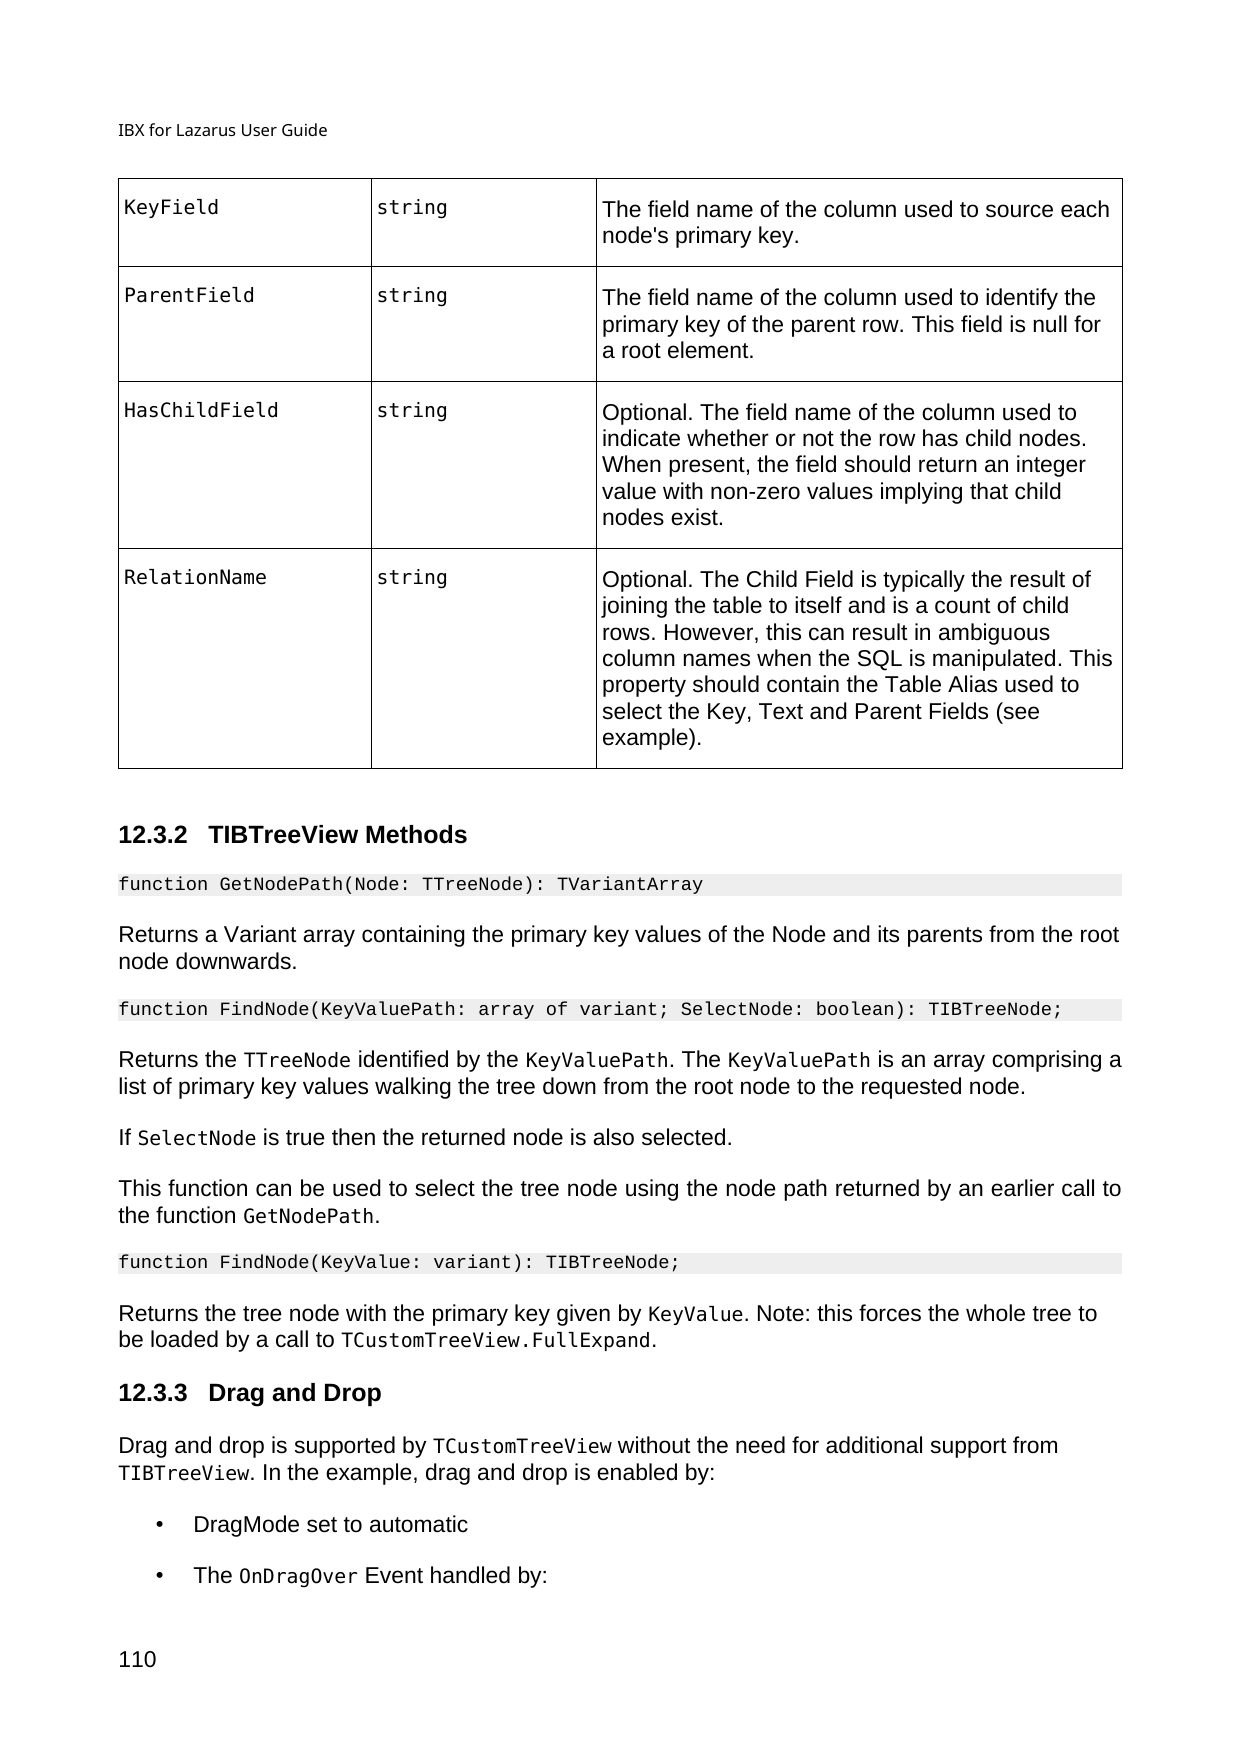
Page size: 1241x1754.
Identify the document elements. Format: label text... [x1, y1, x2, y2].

text This function can be used to select the tree node using the node path returned by an earlier call to the function GetNodePath. [118, 1175, 1122, 1228]
table_cell Optional. The field name of the column used to indicate whether or not the row has child nodes. When present, the field should return an integer value with non-zero values implying that child nodes exist. [597, 382, 1122, 548]
list DragMode set to automatic [156, 1511, 1122, 1537]
text Returns the tree node with the primary key given by KeyValue. Note: this forces the whole tree to be loaded by a call to TCustomTreeView.FullExpand. [118, 1300, 1122, 1352]
table_cell RelationName [119, 549, 371, 768]
list The OnDragOver Event handled by: [156, 1562, 1122, 1589]
text function FindNode(KeyValue: variant): TIBTreeNode; [118, 1253, 1122, 1274]
table_cell string [372, 382, 596, 548]
table_cell ParentField [119, 267, 371, 381]
text Returns a Variant array containing the primary key values of the Node and its parents from the root node downwards. [118, 921, 1122, 974]
text If SelectNode is true then the returned node is also selected. [118, 1124, 1122, 1150]
table_cell string [372, 267, 596, 381]
table_cell The field name of the column used to source each node's primary key. [597, 179, 1122, 266]
table_cell The field name of the column used to identify the primary key of the parent row. This field is null for a root element. [597, 267, 1122, 381]
subtitle Drag and Drop [118, 1378, 1122, 1407]
table_cell Optional. The Child Field is typically the result of joining the table to itself and is a count of child rows. However, this can result in ambiguous column names when the SQL is manipulated. This property should contain the Table Alias used to select the Key, Text and Parent Fields (see example). [597, 549, 1122, 768]
subtitle TIBTreeView Methods [118, 820, 1122, 849]
text function FindNode(KeyValuePath: array of variant; SelectNode: boolean): TIBTreeNode; [118, 999, 1122, 1021]
table_cell string [372, 549, 596, 768]
text Drag and drop is supported by TCustomTreeView without the need for additional support from TIBTreeView. In the example, drag and drop is enabled by: [118, 1432, 1122, 1485]
text function GetNodePath(Node: TTreeNode): TVariantArray [118, 874, 1122, 896]
table_cell HasChildField [119, 382, 371, 548]
table_cell string [372, 179, 596, 266]
text Returns the TTreeNode identified by the KeyValuePath. The KeyValuePath is an array comprising a list of primary key values walking the tree down from the root node to the requested node. [118, 1046, 1122, 1099]
table_cell KeyField [119, 179, 371, 266]
